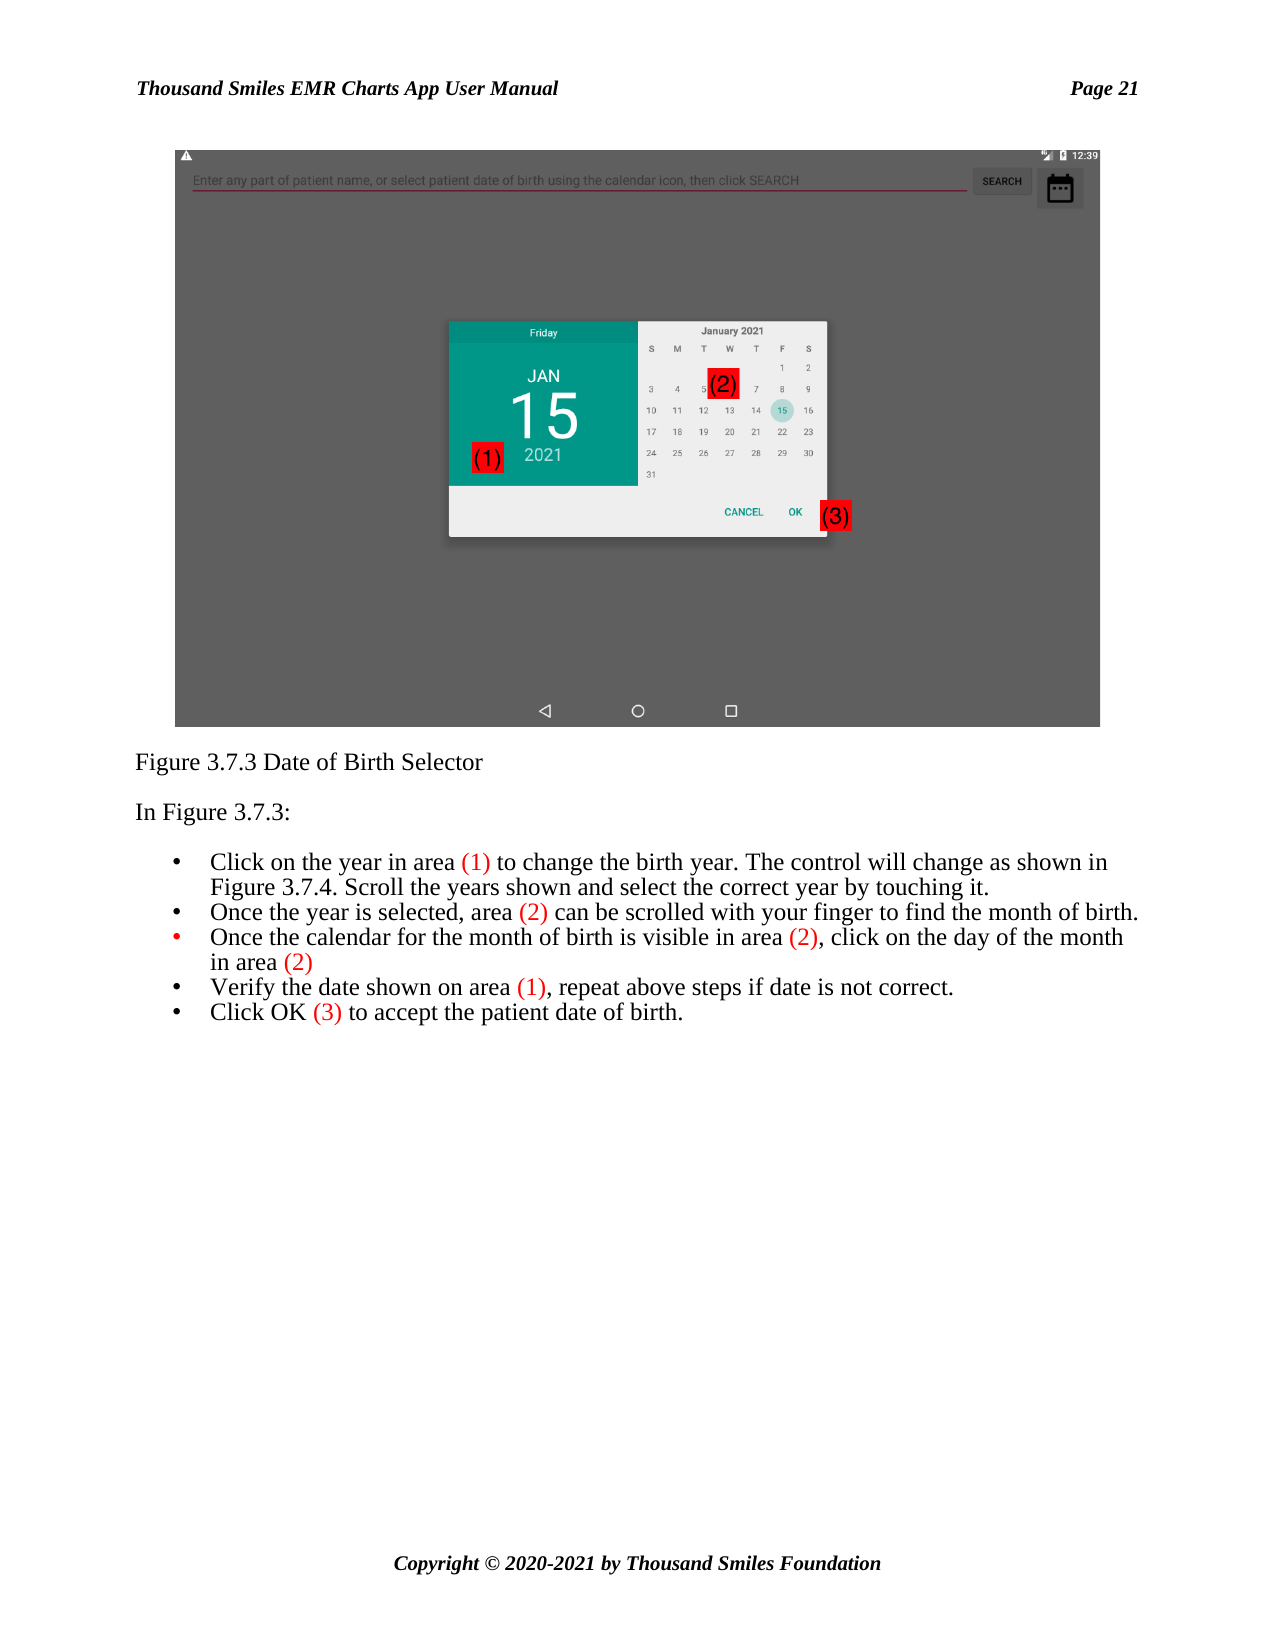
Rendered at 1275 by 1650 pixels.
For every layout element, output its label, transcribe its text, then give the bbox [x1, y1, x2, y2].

text In Figure 3.7.3: [135, 800, 1140, 825]
list Once the year is selected, area (2) can be scrolled with your finger to find the month of birth. [172, 900, 1140, 925]
list Click on the year in area (1) to change the birth year. The control will change as shown in Figure 3.7.4. Scroll the years shown and select the correct year by touching it. [172, 850, 1140, 900]
list Once the calendar for the month of birth is visible in area (2), click on the day of the month in area (2) [172, 925, 1140, 975]
list Verify the date shown on area (1), repeat above steps if date is not correct. [172, 975, 1140, 1000]
text Figure 3.7.3 Date of Birth Selector [135, 750, 1140, 775]
list Click OK (3) to accept the patient date of birth. [172, 1000, 1140, 1025]
picture [175, 150, 1100, 727]
